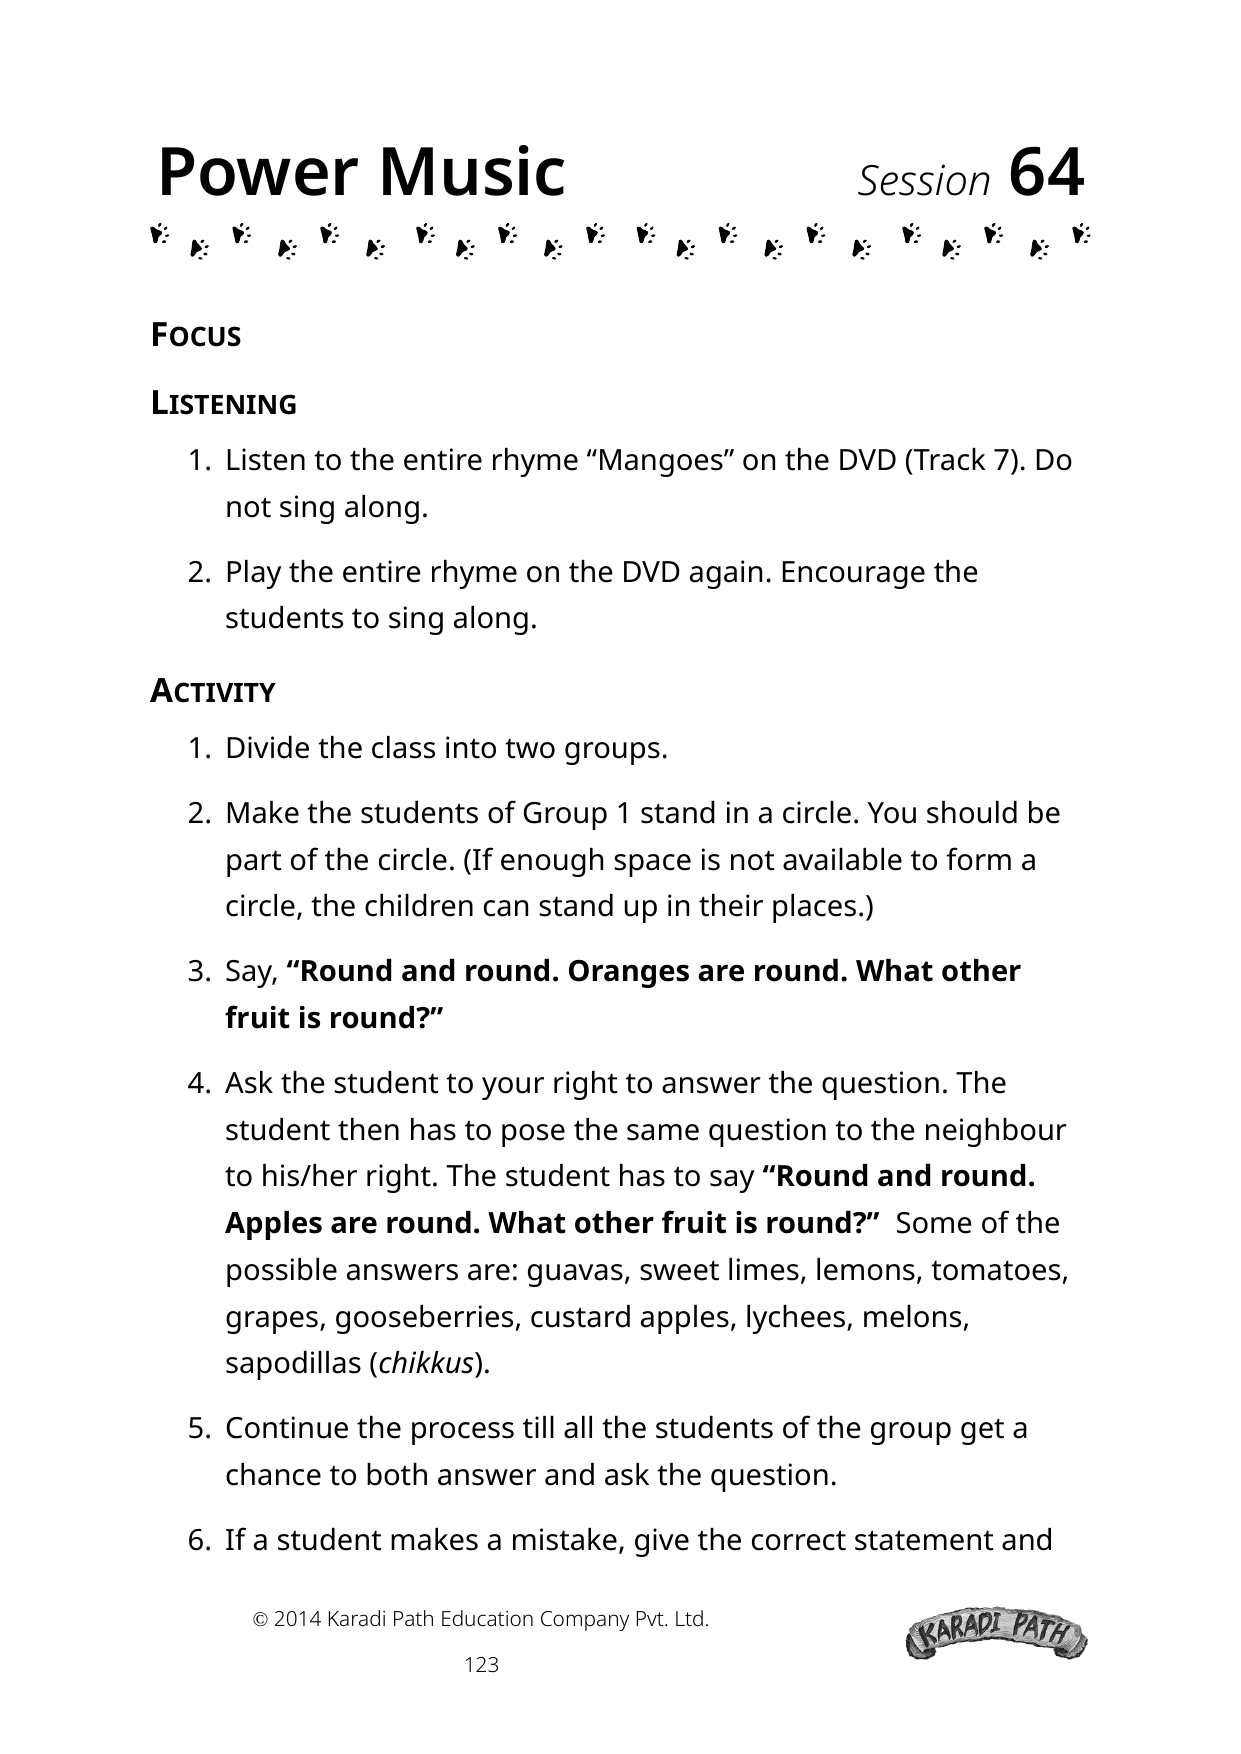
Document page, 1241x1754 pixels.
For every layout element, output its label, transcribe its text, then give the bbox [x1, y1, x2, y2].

table_header Session 64 [809, 119, 1091, 223]
list Ask the student to your right to answer the question. The student then has to pose the same question to the neighbour to his/her right. The student has to say “Round and round. Apples are round. What other fruit is round?” Some of the possible answers are: guavas, sweet limes, lemons, tomatoes, grapes, gooseberries, custard apples, lychees, melons, sapodillas (chikkus). [187, 1062, 1091, 1382]
table_header [150, 265, 809, 288]
list If a student makes a mistake, give the correct statement and [187, 1519, 1091, 1559]
list Say, “Round and round. Oranges are round. What other fruit is round?” [187, 951, 1091, 1037]
subtitle Activity [150, 667, 1091, 712]
subtitle Focus [150, 311, 1091, 356]
picture [903, 1604, 1091, 1663]
subtitle Listening [150, 379, 1091, 424]
list Play the entire rhyme on the DVD again. Encourage the students to sing along. [187, 551, 1091, 637]
list Divide the class into two groups. [187, 727, 1091, 767]
table_header [809, 265, 1091, 288]
picture [150, 223, 1091, 265]
list Make the students of Group 1 stand in a circle. You should be part of the circle. (If enough space is not available to form a circle, the children can stand up in their places.) [187, 792, 1091, 925]
list Listen to the entire rhyme “Mangoes” on the DVD (Track 7). Do not sing along. [187, 439, 1091, 526]
table_header Power Music [150, 119, 809, 223]
list Continue the process till all the students of the group get a chance to both answer and ask the question. [187, 1407, 1091, 1494]
